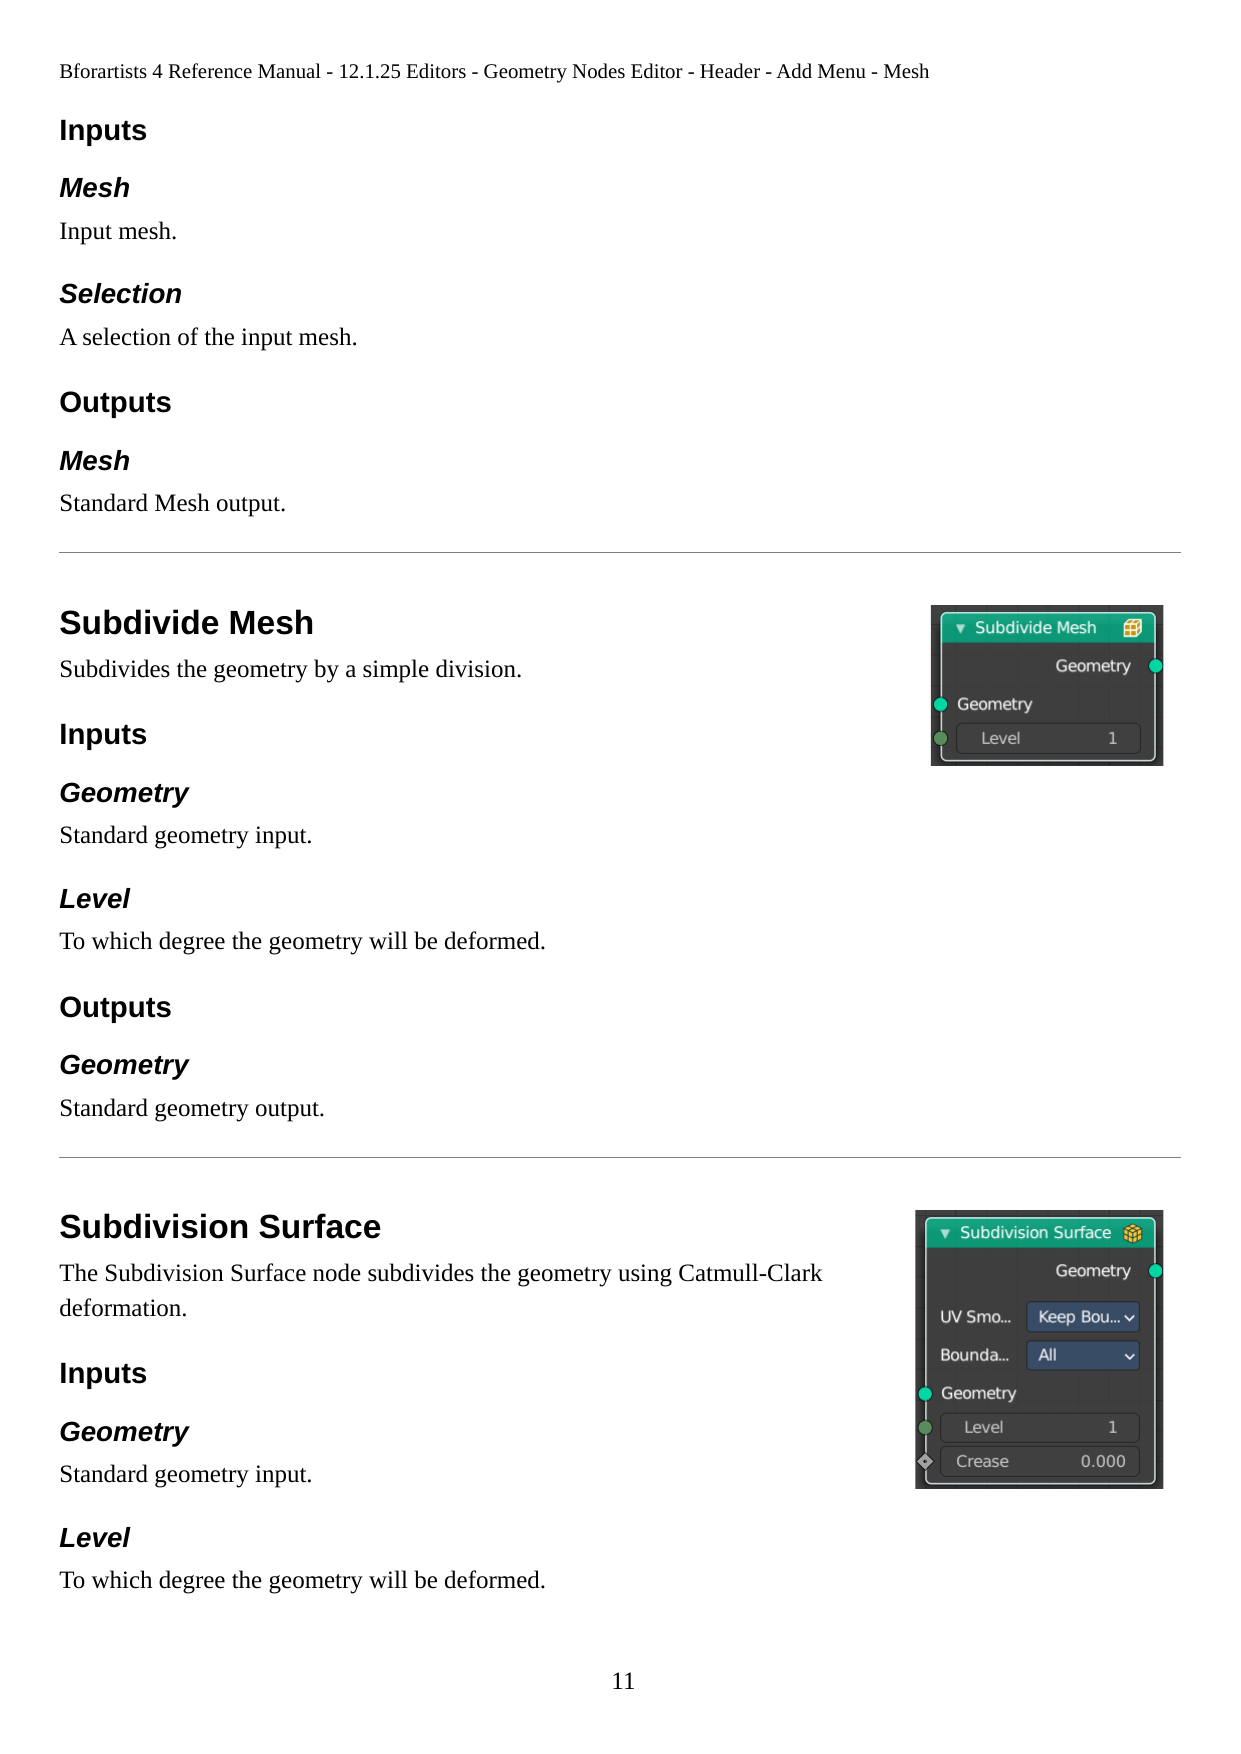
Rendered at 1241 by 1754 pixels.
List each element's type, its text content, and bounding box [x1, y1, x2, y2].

text The Subdivision Surface node subdivides the geometry using Catmull-Clark deformation. [59, 1258, 915, 1322]
text To which degree the geometry will be deformed. [59, 926, 1181, 955]
subtitle Subdivide Mesh [59, 602, 1181, 641]
text A selection of the input mesh. [59, 322, 1181, 350]
text Standard geometry output. [59, 1093, 1181, 1122]
subtitle Level [59, 882, 1181, 914]
subtitle [1164, 1356, 1181, 1390]
subtitle Subdivision Surface [59, 1207, 1181, 1246]
text Standard geometry input. [59, 820, 1181, 849]
subtitle Geometry [59, 1049, 1181, 1081]
subtitle Inputs [59, 113, 1181, 146]
picture [930, 605, 1164, 766]
text Standard geometry input. [59, 1459, 915, 1488]
subtitle Outputs [59, 385, 1181, 419]
text [1164, 1459, 1181, 1488]
subtitle Geometry [59, 1415, 915, 1447]
subtitle Selection [59, 277, 1181, 309]
text Input mesh. [59, 216, 1181, 244]
subtitle Inputs [59, 1356, 915, 1390]
text To which degree the geometry will be deformed. [59, 1566, 1181, 1594]
subtitle Mesh [59, 444, 1181, 476]
subtitle Outputs [59, 990, 1181, 1024]
text Subdivides the geometry by a simple division. [59, 654, 930, 682]
subtitle [1164, 1415, 1181, 1447]
picture [915, 1210, 1164, 1489]
subtitle [1164, 717, 1181, 751]
text Standard Mesh output. [59, 488, 1181, 517]
subtitle Level [59, 1521, 1181, 1553]
subtitle Geometry [59, 776, 1181, 808]
subtitle Inputs [59, 717, 930, 751]
subtitle Mesh [59, 171, 1181, 203]
